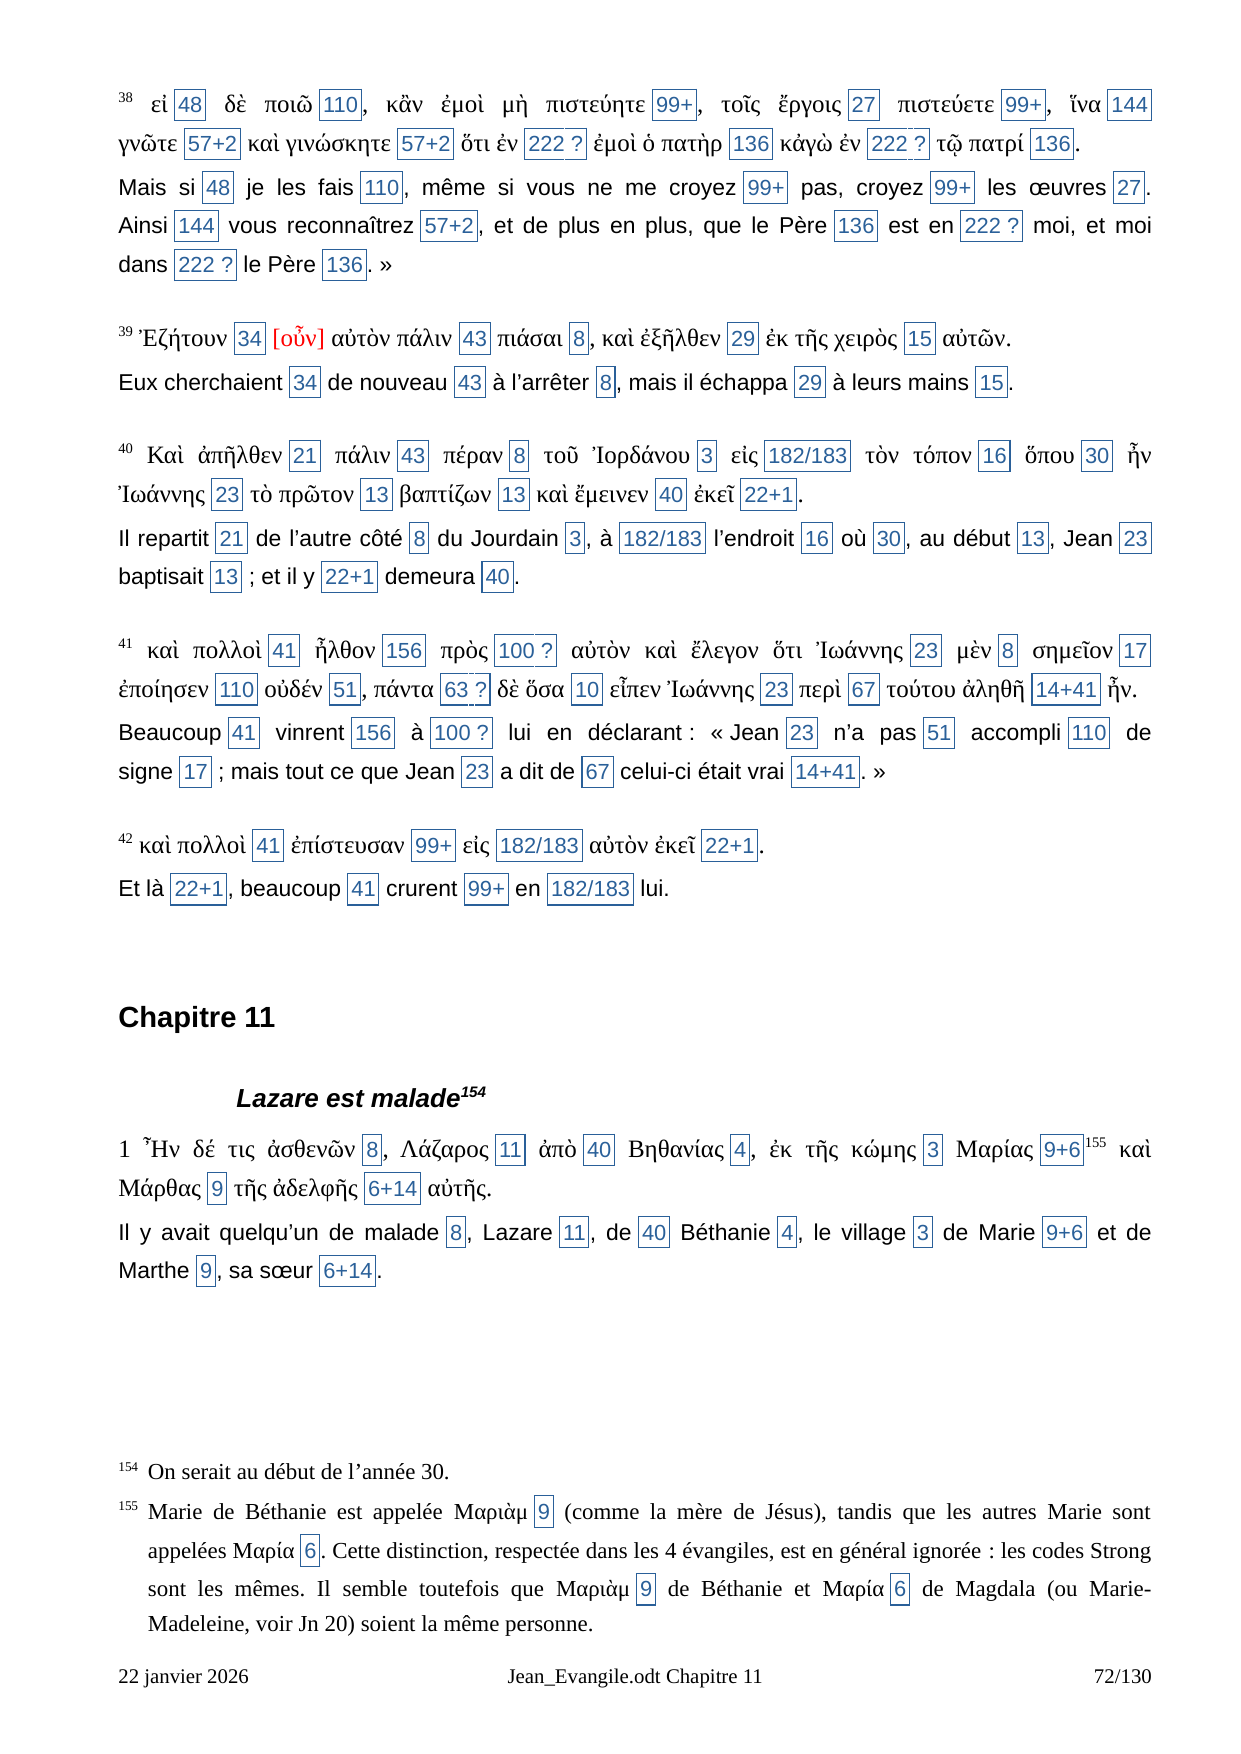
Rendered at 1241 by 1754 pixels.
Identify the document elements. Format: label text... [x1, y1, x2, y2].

subtitle Lazare est malade [236, 1084, 1152, 1113]
text 99+ [412, 830, 455, 861]
text 15 [905, 323, 935, 354]
subtitle Chapitre 11 [118, 1001, 1152, 1033]
text 34 [235, 323, 265, 354]
text 42 καὶ πολλοὶ [118, 829, 252, 862]
text Eux cherchaient [118, 366, 289, 398]
text à l’arrêter [486, 366, 596, 398]
text Beaucoup 41 vinrent 156 à 100 ? lui en déclarant : « Jean 23 n’a pas 51 accompli 110 de signe 17 ; mais tout ce que Jean 23 a dit de 67 celui-ci était vrai 14+41. » [118, 717, 1152, 788]
text 8 [570, 323, 588, 354]
text Il repartit 21 de l’autre côté 8 du Jourdain 3, à 182/183 l’endroit 16 où 30, au début 13, Jean 23 baptisait 13 ; et il y 22+1 demeura 40. [118, 522, 1152, 593]
text 41 [253, 830, 283, 861]
text 41 καὶ πολλοὶ 41 ἦλθον 156 πρὸς 100 ? αὐτὸν καὶ ἔλεγον ὅτι Ἰωάννης 23 μὲν 8 σημεῖον 17 ἐποίησεν 110 οὐδέν 51, πάντα 63 ? δὲ ὅσα 10 εἶπεν Ἰωάννης 23 περὶ 67 τούτου ἀληθῆ 14+41 ἦν. [118, 634, 1152, 706]
text 40 Καὶ ἀπῆλθεν 21 πάλιν 43 πέραν 8 τοῦ Ἰορδάνου 3 εἰς 182/183 τὸν τόπον 16 ὅπου 30 ἦν Ἰωάννης 23 τὸ πρῶτον 13 βαπτίζων 13 καὶ ἔμεινεν 40 ἐκεῖ 22+1. [118, 439, 1152, 511]
text 34 [290, 367, 320, 397]
text 8 [597, 367, 614, 397]
text 15 [976, 367, 1007, 397]
text Et là [118, 873, 170, 906]
text ἐκ τῆς χειρὸς [759, 322, 904, 355]
text 182/183 [497, 830, 582, 861]
text 43 [460, 323, 490, 354]
text de nouveau [321, 366, 454, 398]
text 41 [348, 874, 378, 904]
text 29 [795, 367, 825, 397]
text 1 Ἦν δέ τις ἀσθενῶν 8, Λάζαρος 11 ἀπὸ 40 Βηθανίας 4, ἐκ τῆς κώμης 3 Μαρίας 9+6 καὶ Μάρθας 9 τῆς ἀδελφῆς 6+14 αὐτῆς. [118, 1133, 1152, 1205]
text On serait au début de l’année 30. [118, 1459, 1152, 1484]
text , beaucoup [227, 873, 347, 906]
text 22+1 [702, 830, 757, 861]
text en [509, 873, 547, 906]
text [οὖν] αὐτὸν πάλιν [266, 322, 459, 355]
text Marie de Béthanie est appelée Μαριὰμ 9 (comme la mère de Jésus), tandis que les autres Marie sont appelées Μαρία 6. Cette distinction, respectée dans les 4 évangiles, est en général ignorée : les codes Strong sont les mêmes. Il semble toutefois que Μαριὰμ 9 de Béthanie et Μαρία 6 de Magdala (ou Marie-Madeleine, voir Jn 20) soient la même personne. [118, 1495, 1152, 1636]
text Mais si 48 je les fais 110, même si vous ne me croyez 99+ pas, croyez 99+ les œuvres 27. Ainsi 144 vous reconnaîtrez 57+2, et de plus en plus, que le Père 136 est en 222 ? moi, et moi dans 222 ? le Père 136. » [118, 171, 1152, 281]
text 38 εἰ 48 δὲ ποιῶ 110, κἂν ἐμοὶ μὴ πιστεύητε 99+, τοῖς ἔργοις 27 πιστεύετε 99+, ἵνα 144 γνῶτε 57+2 καὶ γινώσκητε 57+2 ὅτι ἐν 222 ? ἐμοὶ ὁ πατὴρ 136 κἀγὼ ἐν 222 ? τῷ πατρί 136. [118, 88, 1152, 160]
text εἰς [456, 829, 496, 862]
text à leurs mains [826, 366, 975, 398]
text crurent [379, 873, 464, 906]
text Il y avait quelqu’un de malade 8, Lazare 11, de 40 Béthanie 4, le village 3 de Marie 9+6 et de Marthe 9, sa sœur 6+14. [118, 1216, 1152, 1287]
text 22+1 [171, 874, 226, 904]
text . [758, 829, 1152, 862]
text πιάσαι [491, 322, 569, 355]
text 39 Ἐζήτουν [118, 322, 234, 355]
text 182/183 [548, 874, 633, 904]
text 43 [455, 367, 485, 397]
text lui. [634, 873, 1152, 906]
text 29 [728, 323, 758, 354]
text αὐτῶν. [936, 322, 1152, 355]
text . [1008, 366, 1152, 398]
text ἐπίστευσαν [284, 829, 411, 862]
text αὐτὸν ἐκεῖ [583, 829, 701, 862]
text , καὶ ἐξῆλθεν [589, 322, 727, 355]
text , mais il échappa [616, 366, 794, 398]
text 99+ [465, 874, 508, 904]
